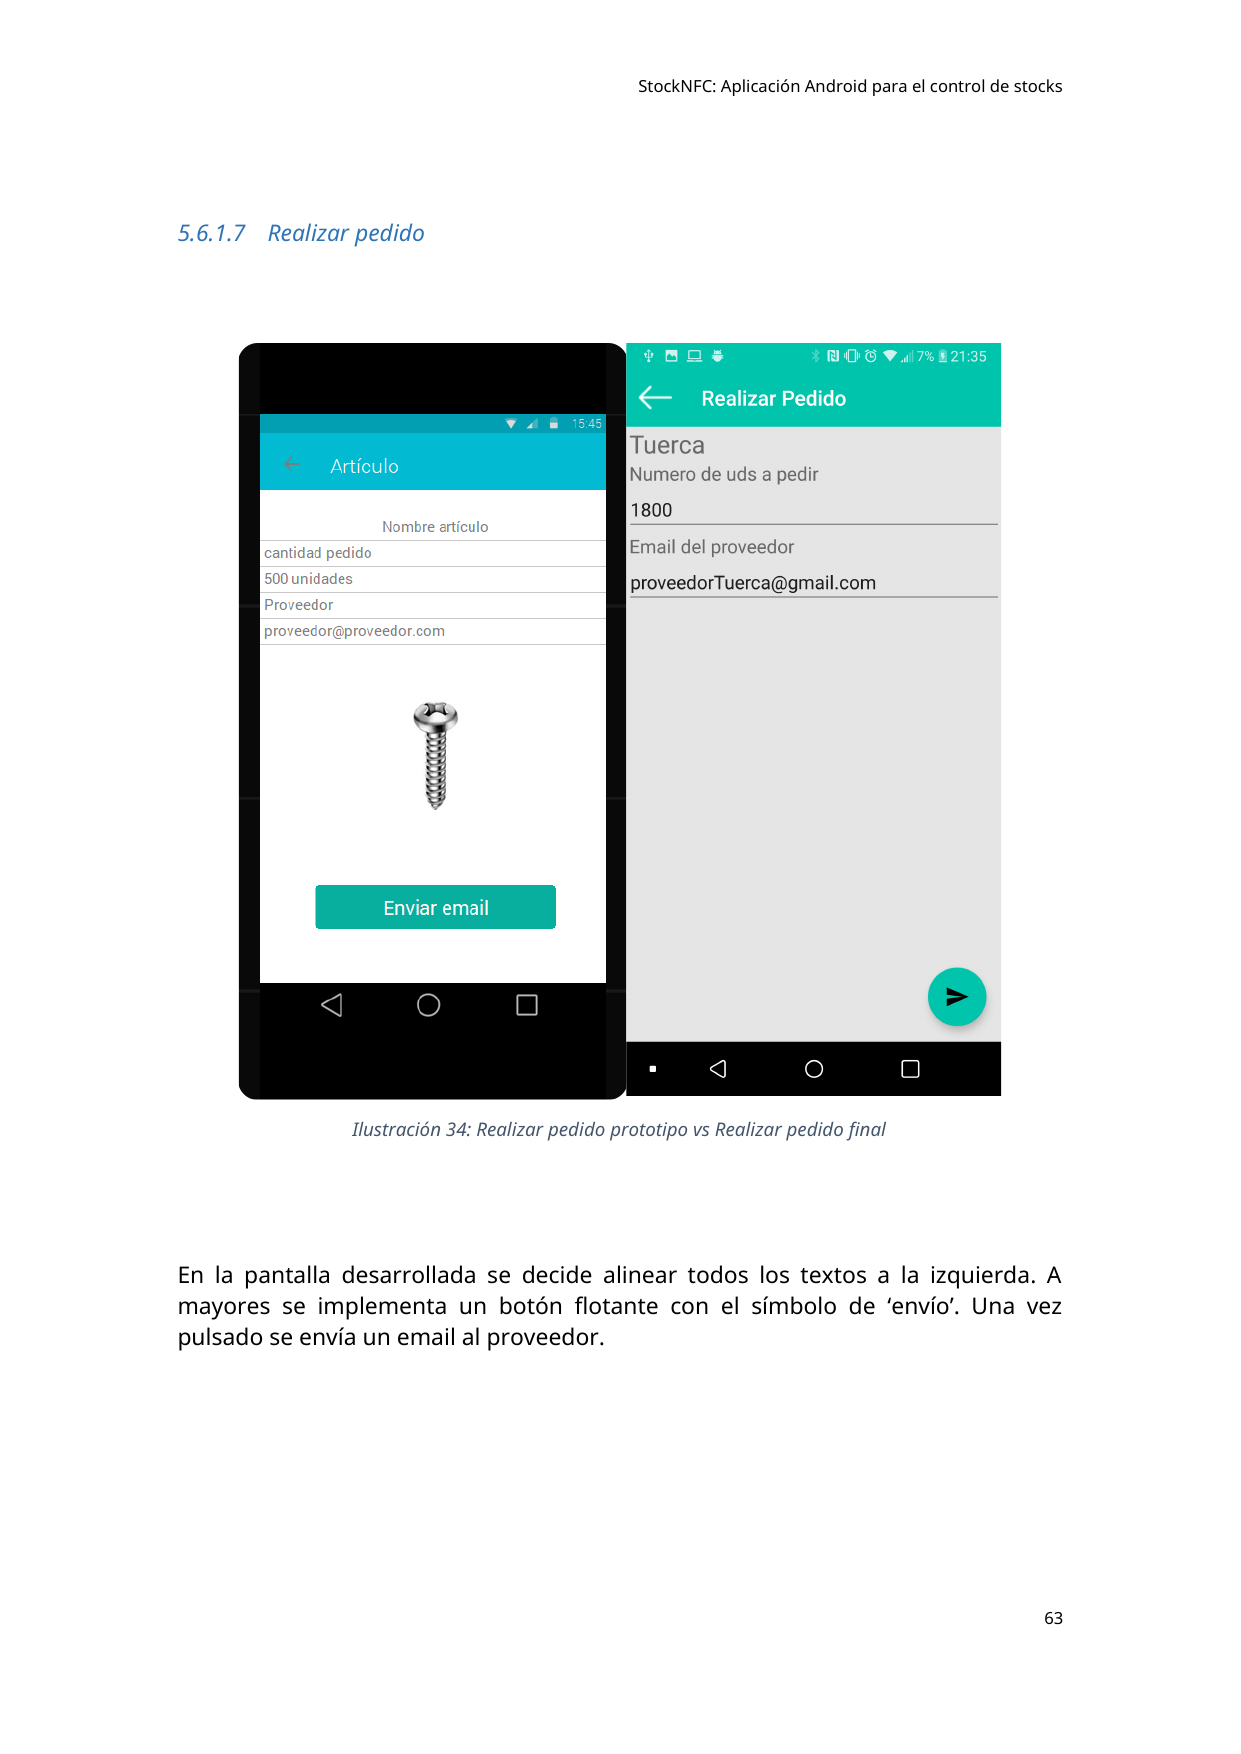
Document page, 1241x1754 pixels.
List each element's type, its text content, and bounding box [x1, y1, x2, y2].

text Ilustración 34: Realizar pedido prototipo vs Realizar pedido final [177, 1116, 1063, 1142]
text En la pantalla desarrollada se decide alinear todos los textos a la izquierda. A mayores se implementa un botón flotante con el símbolo de ‘envío’. Una vez pulsado se envía un email al proveedor. [177, 1259, 1063, 1352]
subtitle Realizar pedido [177, 216, 1063, 248]
